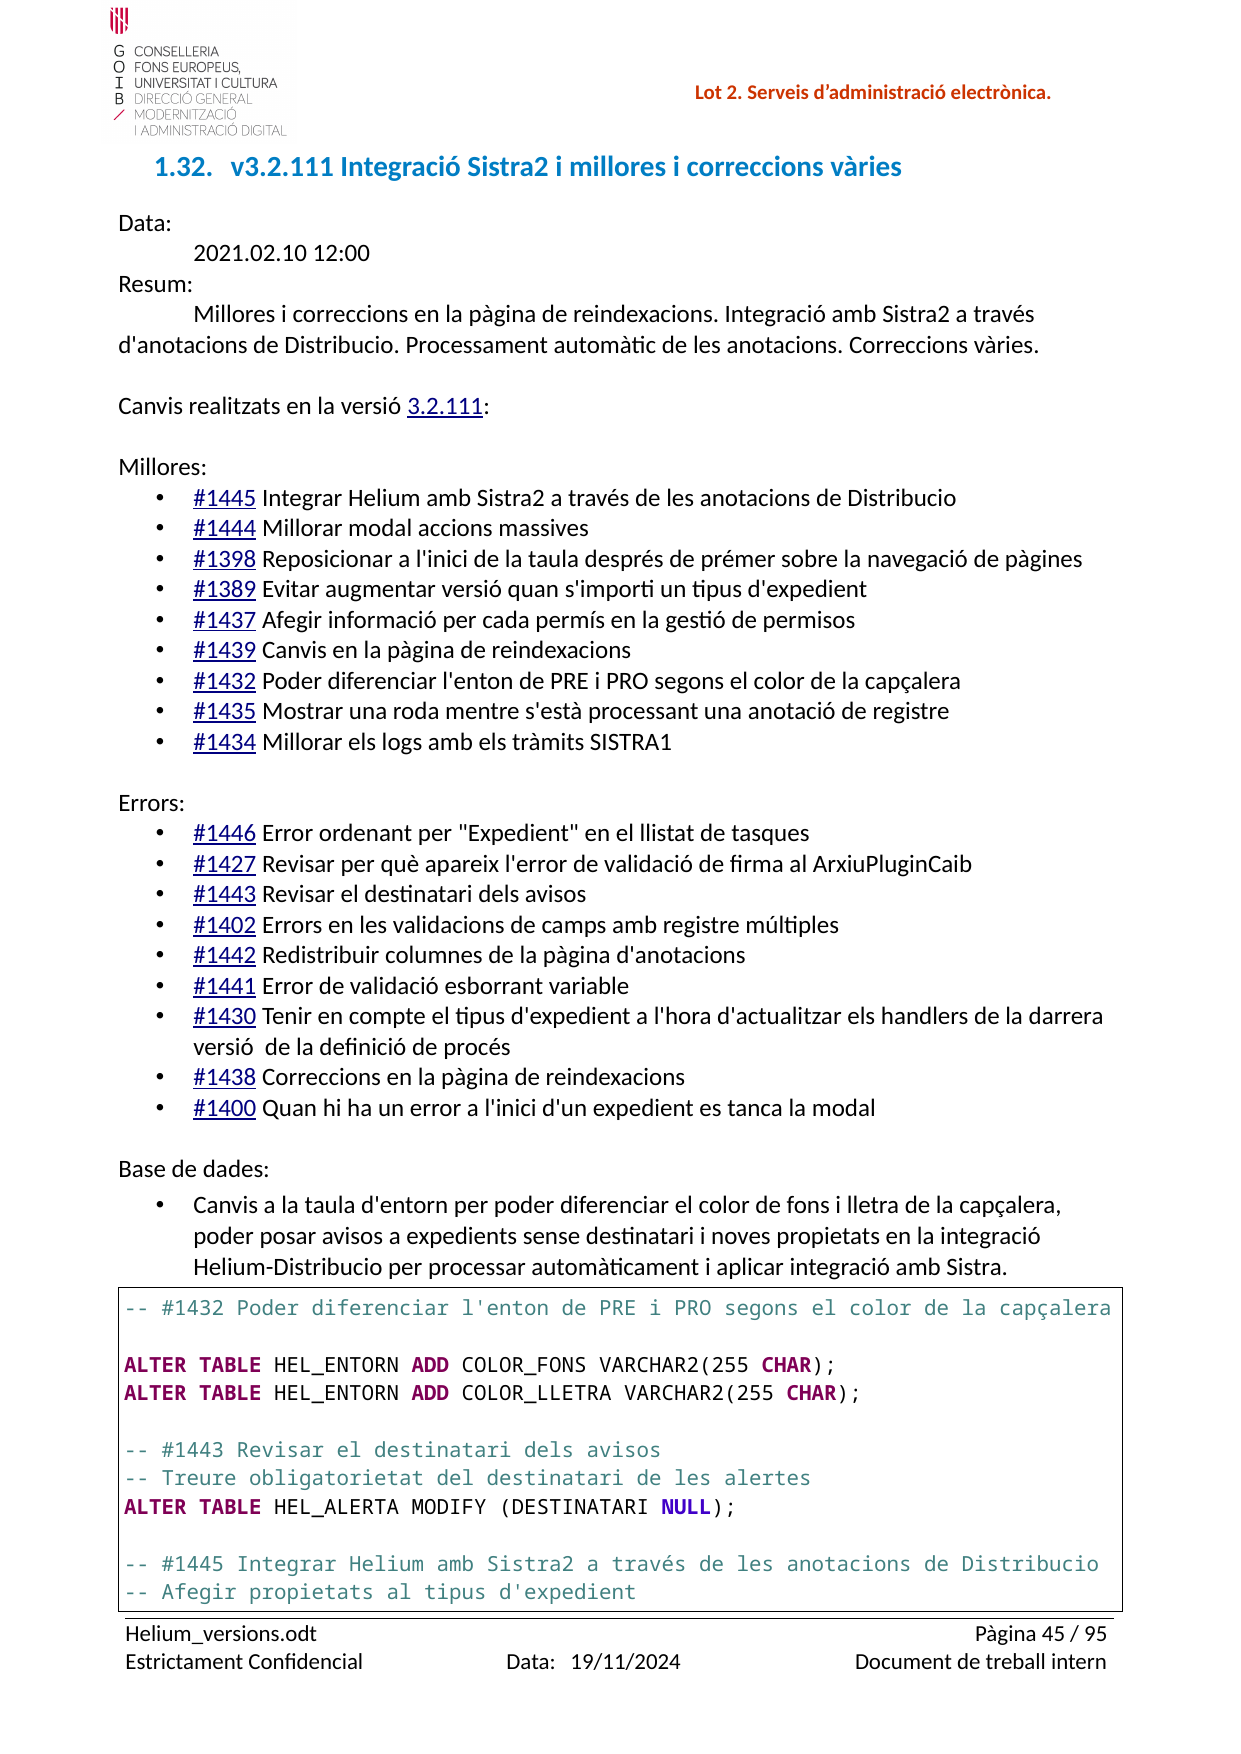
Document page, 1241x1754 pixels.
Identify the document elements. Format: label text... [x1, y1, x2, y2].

list Canvis a la taula d'entorn per poder diferenciar el color de fons i lletra de la capçalera, poder posar avisos a expedients sense destinatari i noves propietats en la integració Helium-Distribucio per processar automàticament i aplicar integració amb Sistra. [156, 1189, 1122, 1281]
list #1443 Revisar el destinatari dels avisos [156, 878, 1122, 909]
list #1398 Reposicionar a l'inici de la taula després de prémer sobre la navegació de pàgines [156, 543, 1122, 573]
text Errors: [118, 787, 1122, 817]
list #1437 Afegir informació per cada permís en la gestió de permisos [156, 604, 1122, 634]
list #1402 Errors en les validacions de camps amb registre múltiples [156, 909, 1122, 939]
list #1438 Correccions en la pàgina de reindexacions [156, 1062, 1122, 1092]
text 2021.02.10 12:00 [118, 237, 1122, 268]
text Base de dades: [118, 1153, 1122, 1184]
list #1444 Millorar modal accions massives [156, 512, 1122, 543]
list #1435 Mostrar una roda mentre s'està processant una anotació de registre [156, 695, 1122, 726]
list #1445 Integrar Helium amb Sistra2 a través de les anotacions de Distribucio [156, 482, 1122, 512]
list #1441 Error de validació esborrant variable [156, 970, 1122, 1001]
list #1442 Redistribuir columnes de la pàgina d'anotacions [156, 939, 1122, 970]
text Resum: [118, 268, 1122, 298]
list #1446 Error ordenant per "Expedient" en el llistat de tasques [156, 817, 1122, 848]
list #1434 Millorar els logs amb els tràmits SISTRA1 [156, 726, 1122, 756]
subtitle v3.2.111 Integració Sistra2 i millores i correccions vàries [153, 148, 1122, 183]
picture [100, 0, 297, 144]
list #1432 Poder diferenciar l'enton de PRE i PRO segons el color de la capçalera [156, 665, 1122, 695]
list #1400 Quan hi ha un error a l'inici d'un expedient es tanca la modal [156, 1092, 1122, 1123]
text Canvis realitzats en la versió 3.2.111: [118, 390, 1122, 421]
table_header -- #1432 Poder diferenciar l'enton de PRE i PRO segons el color de la capçalera ALTER TABLE HEL_ENTORN ADD COLOR_FONS VARCHAR2(255 CHAR); ALTER TABLE HEL_ENTORN ADD COLOR_LLETRA VARCHAR2(255 CHAR); -- #1443 Revisar el destinatari dels avisos -- Treure obligatorietat del destinatari de les alertes ALTER TABLE HEL_ALERTA MODIFY (DESTINATARI NULL); -- #1445 Integrar Helium amb Sistra2 a través de les anotacions de Distribucio -- Afegir propietats al tipus d'expedient [119, 1288, 1122, 1611]
list #1427 Revisar per què apareix l'error de validació de firma al ArxiuPluginCaib [156, 848, 1122, 878]
text Millores: [118, 451, 1122, 482]
text Data: [118, 207, 1122, 237]
list #1430 Tenir en compte el tipus d'expedient a l'hora d'actualitzar els handlers de la darrera versió de la definició de procés [156, 1001, 1122, 1062]
list #1439 Canvis en la pàgina de reindexacions [156, 634, 1122, 665]
text Millores i correccions en la pàgina de reindexacions. Integració amb Sistra2 a través d'anotacions de Distribucio. Processament automàtic de les anotacions. Correccions vàries. [118, 298, 1122, 359]
list #1389 Evitar augmentar versió quan s'importi un tipus d'expedient [156, 573, 1122, 604]
